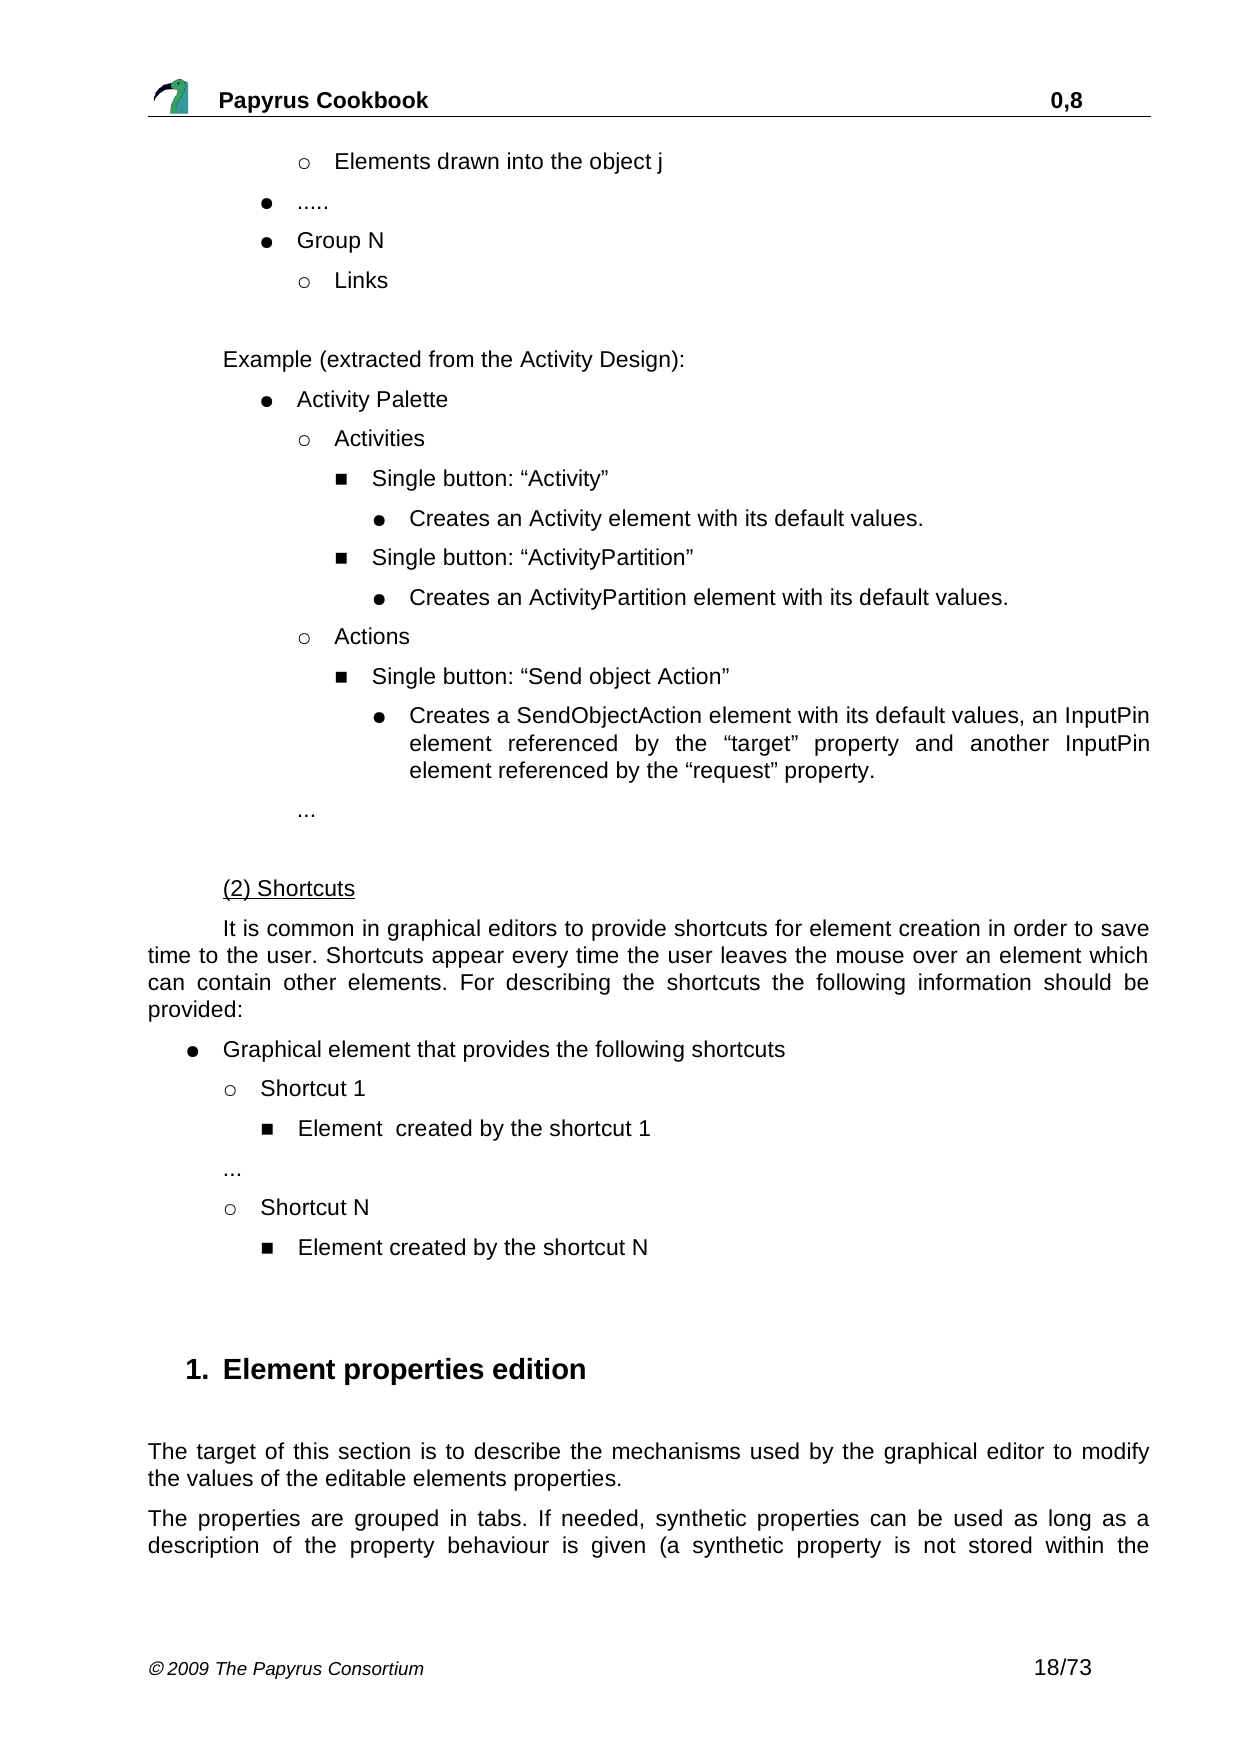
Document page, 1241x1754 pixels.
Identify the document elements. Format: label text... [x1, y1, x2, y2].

list Activity Palette [259, 385, 1151, 412]
list Actions [297, 623, 1151, 650]
picture [153, 79, 189, 114]
list Elements drawn into the object j [297, 148, 1151, 175]
list Shortcut N [223, 1193, 1151, 1221]
list Creates an Activity element with its default values. [372, 504, 1151, 531]
list Creates a SendObjectAction element with its default values, an InputPin element referenced by the “target” property and another InputPin element referenced by the “request” property. [372, 702, 1151, 783]
list Creates an ActivityPartition element with its default values. [372, 583, 1151, 610]
list Single button: “ActivityPartition” [334, 543, 1151, 571]
list Activities [297, 425, 1151, 452]
text The target of this section is to describe the mechanisms used by the graphical editor to modify the values of the editable elements properties. [148, 1437, 1151, 1492]
list Single button: “Send object Action” [334, 662, 1151, 689]
text It is common in graphical editors to provide shortcuts for element creation in order to save time to the user. Shortcuts appear every time the user leaves the mouse over an element which can contain other elements. For describing the shortcuts the following information should be provided: [148, 914, 1151, 1023]
list Element created by the shortcut N [260, 1233, 1151, 1260]
list Graphical element that provides the following shortcuts [185, 1035, 1151, 1062]
text ... [148, 1154, 1151, 1181]
list Links [297, 266, 1151, 293]
list Element created by the shortcut 1 [260, 1114, 1151, 1141]
list Shortcut 1 [223, 1075, 1151, 1102]
text ... [222, 796, 1151, 823]
list Element properties edition [185, 1352, 1151, 1385]
text (2) Shortcuts [148, 875, 1151, 902]
list Single button: “Activity” [334, 464, 1151, 491]
list Group N [259, 227, 1151, 254]
text Example (extracted from the Activity Design): [148, 346, 1151, 373]
text The properties are grouped in tabs. If needed, synthetic properties can be used as long as a description of the property behaviour is given (a synthetic property is not stored within the [148, 1504, 1151, 1558]
list ..... [259, 187, 1151, 214]
